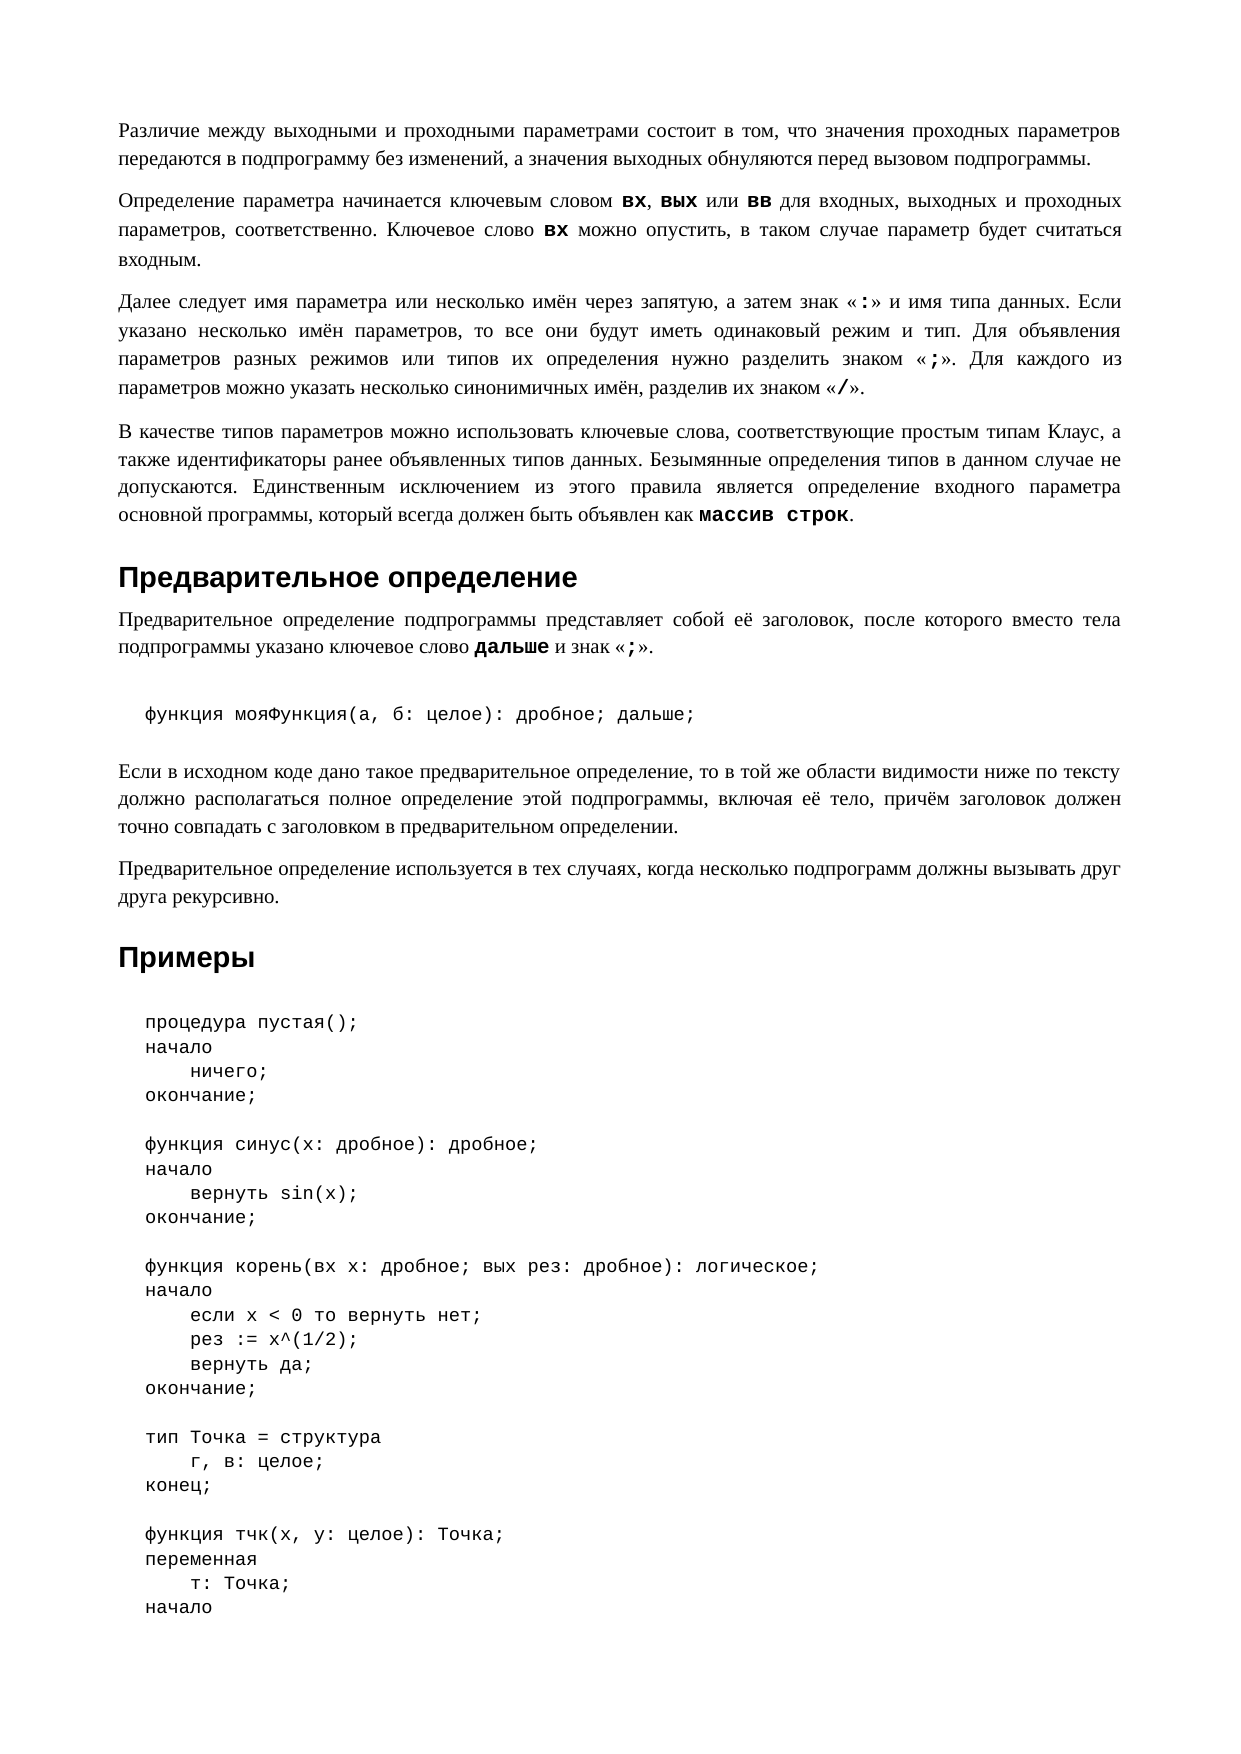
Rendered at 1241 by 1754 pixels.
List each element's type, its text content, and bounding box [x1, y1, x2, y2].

text Если в исходном коде дано такое предварительное определение, то в той же области видимости ниже по тексту должно располагаться полное определение этой подпрограммы, включая её тело, причём заголовок должен точно совпадать с заголовком в предварительном определении. [118, 759, 1122, 838]
text Определение параметра начинается ключевым словом вх, вых или вв для входных, выходных и проходных параметров, соответственно. Ключевое слово вх можно опустить, в таком случае параметр будет считаться входным. [118, 188, 1122, 271]
text Различие между выходными и проходными параметрами состоит в том, что значения проходных параметров передаются в подпрограмму без изменений, а значения выходных обнуляются перед вызовом подпрограммы. [118, 118, 1122, 170]
text Предварительное определение подпрограммы представляет собой её заголовок, после которого вместо тела подпрограммы указано ключевое слово дальше и знак «;». [118, 607, 1122, 660]
text функция синус(х: дробное): дробное; начало вернуть sin(х); окончание; [136, 1126, 1104, 1224]
text В качестве типов параметров можно использовать ключевые слова, соответствующие простым типам Клаус, а также идентификаторы ранее объявленных типов данных. Безымянные определения типов в данном случае не допускаются. Единственным исключением из этого правила является определение входного параметра основной программы, который всегда должен быть объявлен как массив строк. [118, 419, 1122, 527]
text процедура пустая(); начало ничего; окончание; [136, 1004, 1104, 1107]
text функция мояФункция(а, б: целое): дробное; дальше; [136, 696, 1104, 735]
text Предварительное определение используется в тех случаях, когда несколько подпрограмм должны вызывать друг друга рекурсивно. [118, 856, 1122, 908]
text тип Точка = структура г, в: целое; конец; функция тчк(х, у: целое): Точка; переменная т: Точка; начало [136, 1419, 1104, 1628]
subtitle Примеры [118, 941, 1122, 974]
subtitle Предварительное определение [118, 561, 1122, 594]
text Далее следует имя параметра или несколько имён через запятую, а затем знак «:» и имя типа данных. Если указано несколько имён параметров, то все они будут иметь одинаковый режим и тип. Для объявления параметров разных режимов или типов их определения нужно разделить знаком «;». Для каждого из параметров можно указать несколько синонимичных имён, разделив их знаком «/». [118, 289, 1122, 401]
text функция корень(вх х: дробное; вых рез: дробное): логическое; начало если х < 0 то вернуть нет; рез := х^(1/2); вернуть да; окончание; [136, 1224, 1104, 1400]
